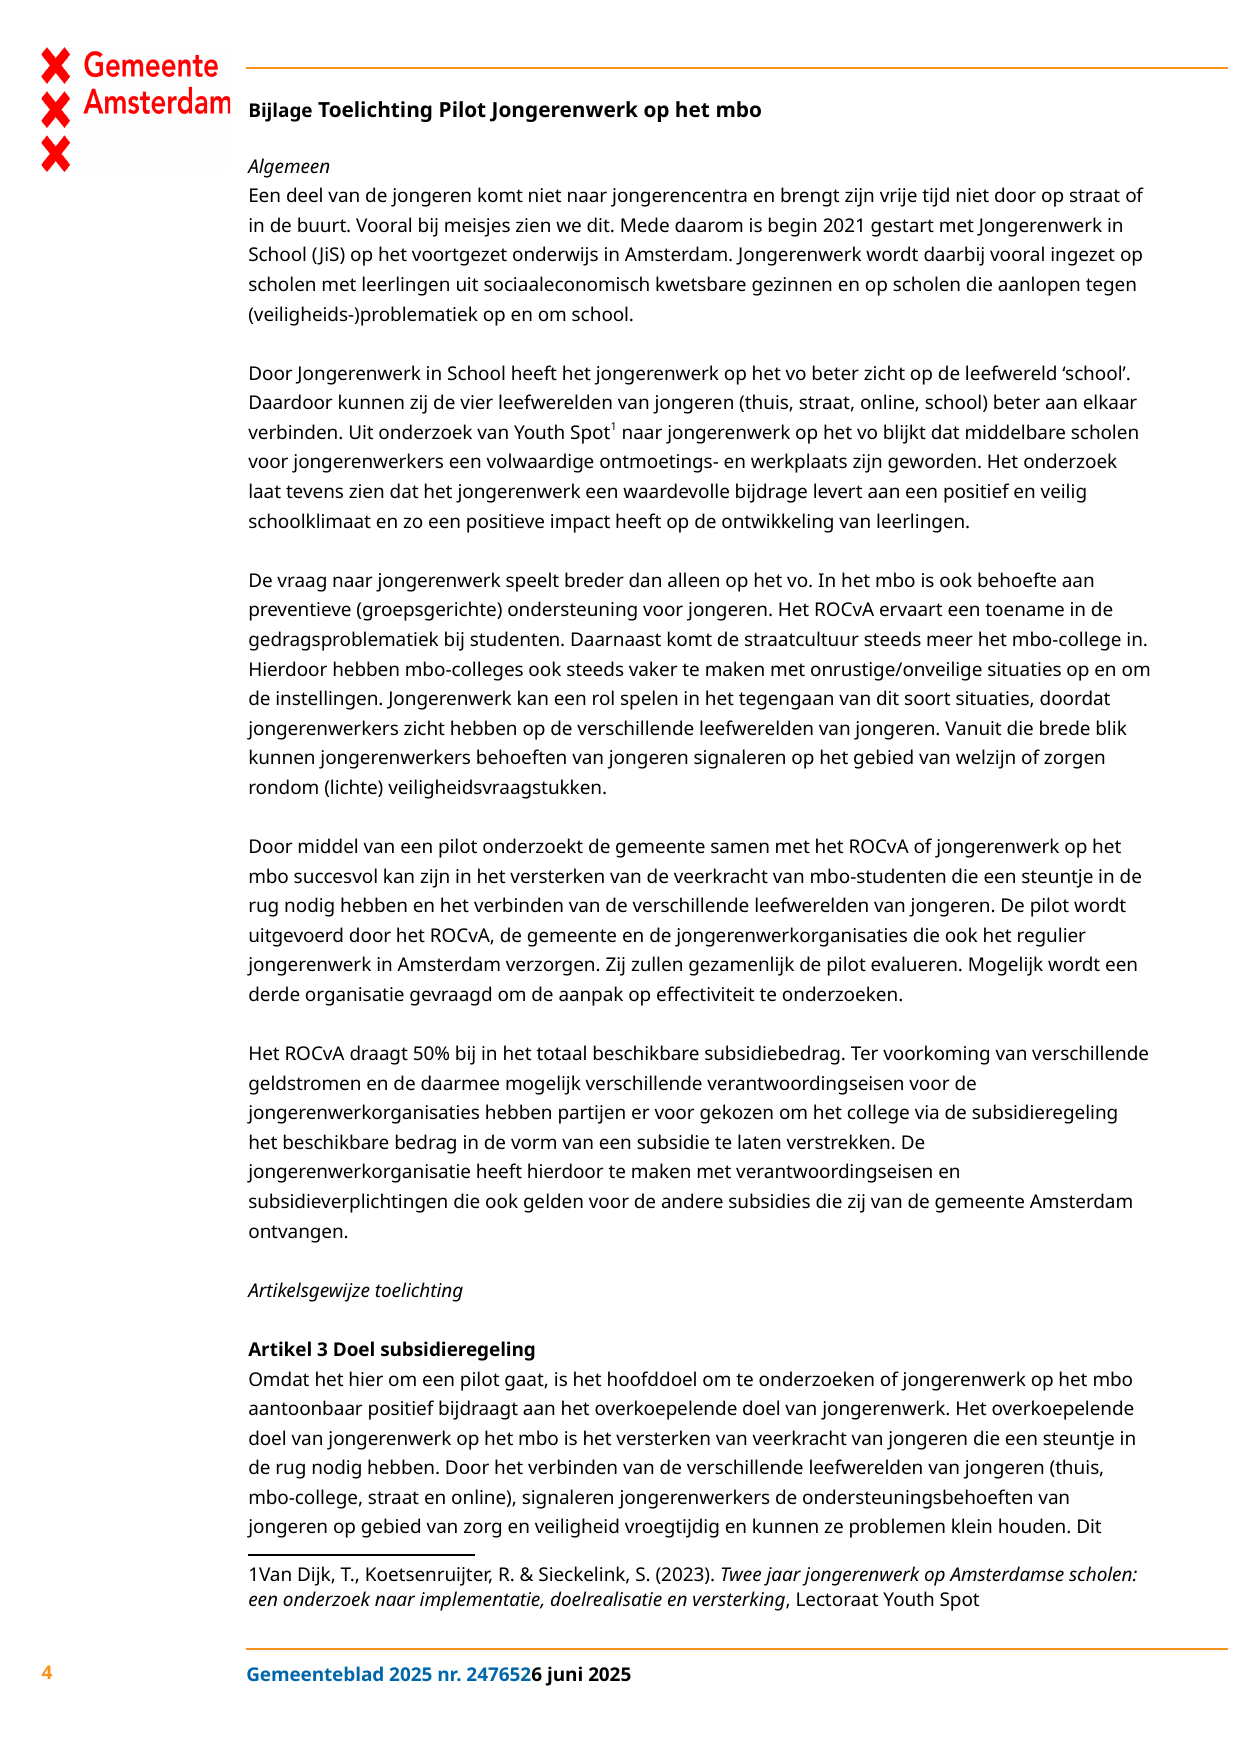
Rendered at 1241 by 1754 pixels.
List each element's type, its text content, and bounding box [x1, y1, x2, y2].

picture [41, 47, 231, 172]
text Een deel van de jongeren komt niet naar jongerencentra en brengt zijn vrije tijd niet door op straat of in de buurt. Vooral bij meisjes zien we dit. Mede daarom is begin 2021 gestart met Jongerenwerk in School (JiS) op het voortgezet onderwijs in Amsterdam. Jongerenwerk wordt daarbij vooral ingezet op scholen met leerlingen uit sociaaleconomisch kwetsbare gezinnen en op scholen die aanlopen tegen (veiligheids-)problematiek op en om school. [248, 182, 1152, 327]
text Algemeen [248, 153, 1152, 179]
text Door middel van een pilot onderzoekt de gemeente samen met het ROCvA of jongerenwerk op het mbo succesvol kan zijn in het versterken van de veerkracht van mbo-studenten die een steuntje in de rug nodig hebben en het verbinden van de verschillende leefwerelden van jongeren. De pilot wordt uitgevoerd door het ROCvA, de gemeente en de jongerenwerkorganisaties die ook het regulier jongerenwerk in Amsterdam verzorgen. Zij zullen gezamenlijk de pilot evalueren. Mogelijk wordt een derde organisatie gevraagd om de aanpak op effectiviteit te onderzoeken. [248, 833, 1152, 1007]
text Omdat het hier om een pilot gaat, is het hoofddoel om te onderzoeken of jongerenwerk op het mbo aantoonbaar positief bijdraagt aan het overkoepelende doel van jongerenwerk. Het overkoepelende doel van jongerenwerk op het mbo is het versterken van veerkracht van jongeren die een steuntje in de rug nodig hebben. Door het verbinden van de verschillende leefwerelden van jongeren (thuis, mbo-college, straat en online), signaleren jongerenwerkers de ondersteuningsbehoeften van jongeren op gebied van zorg en veiligheid vroegtijdig en kunnen ze problemen klein houden. Dit [248, 1366, 1152, 1539]
text Artikelsgewijze toelichting [248, 1277, 1152, 1303]
text Het ROCvA draagt 50% bij in het totaal beschikbare subsidiebedrag. Ter voorkoming van verschillende geldstromen en de daarmee mogelijk verschillende verantwoordingseisen voor de jongerenwerkorganisaties hebben partijen er voor gekozen om het college via de subsidieregeling het beschikbare bedrag in de vorm van een subsidie te laten verstrekken. De jongerenwerkorganisatie heeft hierdoor te maken met verantwoordingseisen en subsidieverplichtingen die ook gelden voor de andere subsidies die zij van de gemeente Amsterdam ontvangen. [248, 1040, 1152, 1244]
text Van Dijk, T., Koetsenruijter, R. & Sieckelink, S. (2023). Twee jaar jongerenwerk op Amsterdamse scholen: een onderzoek naar implementatie, doelrealisatie en versterking, Lectoraat Youth Spot [248, 1561, 1152, 1612]
text Artikel 3 Doel subsidieregeling [248, 1336, 1152, 1362]
text Bijlage Toelichting Pilot Jongerenwerk op het mbo [248, 95, 1152, 123]
text De vraag naar jongerenwerk speelt breder dan alleen op het vo. In het mbo is ook behoefte aan preventieve (groepsgerichte) ondersteuning voor jongeren. Het ROCvA ervaart een toename in de gedragsproblematiek bij studenten. Daarnaast komt de straatcultuur steeds meer het mbo-college in. Hierdoor hebben mbo-colleges ook steeds vaker te maken met onrustige/onveilige situaties op en om de instellingen. Jongerenwerk kan een rol spelen in het tegengaan van dit soort situaties, doordat jongerenwerkers zicht hebben op de verschillende leefwerelden van jongeren. Vanuit die brede blik kunnen jongerenwerkers behoeften van jongeren signaleren op het gebied van welzijn of zorgen rondom (lichte) veiligheidsvraagstukken. [248, 567, 1152, 800]
text Door Jongerenwerk in School heeft het jongerenwerk op het vo beter zicht op de leefwereld ‘school’. Daardoor kunnen zij de vier leefwerelden van jongeren (thuis, straat, online, school) beter aan elkaar verbinden. Uit onderzoek van Youth Spot naar jongerenwerk op het vo blijkt dat middelbare scholen voor jongerenwerkers een volwaardige ontmoetings- en werkplaats zijn geworden. Het onderzoek laat tevens zien dat het jongerenwerk een waardevolle bijdrage levert aan een positief en veilig schoolklimaat en zo een positieve impact heeft op de ontwikkeling van leerlingen. [248, 360, 1152, 534]
